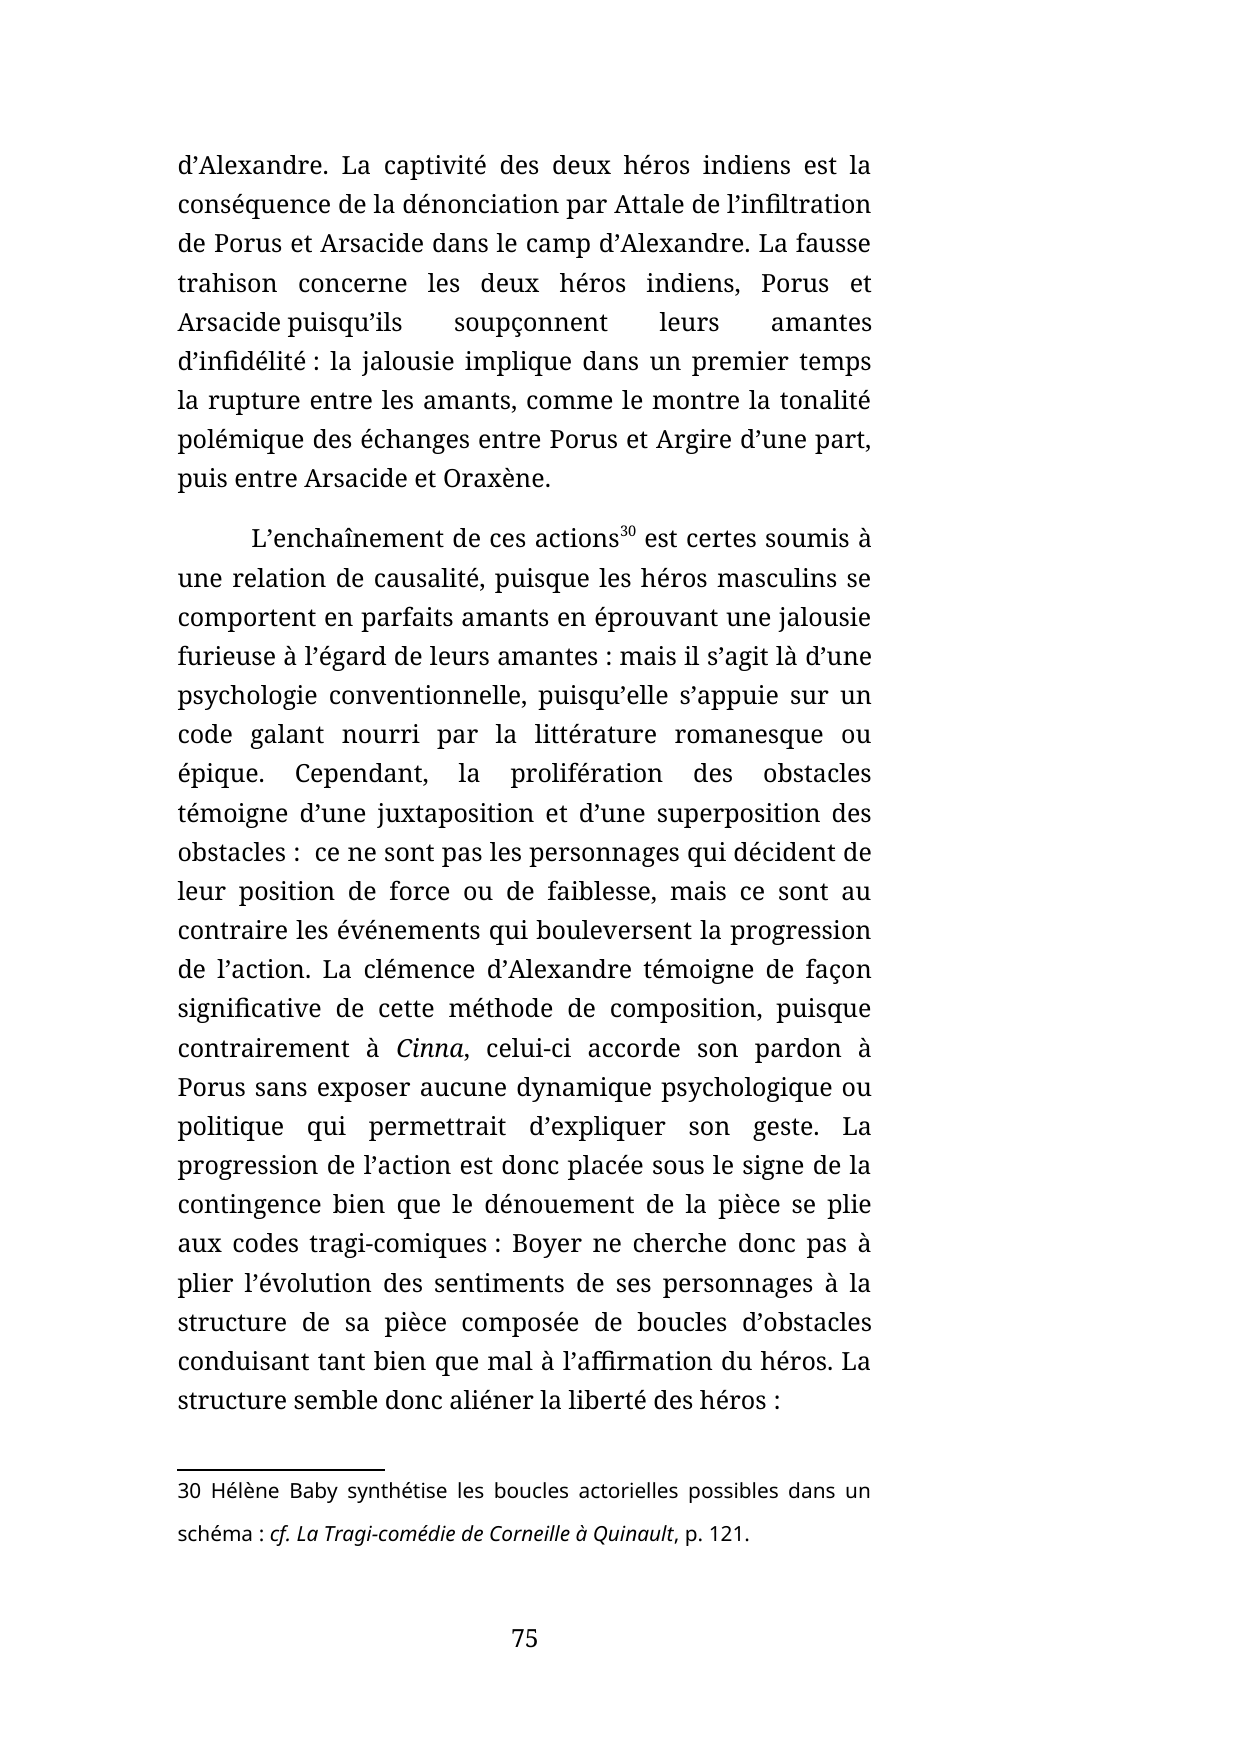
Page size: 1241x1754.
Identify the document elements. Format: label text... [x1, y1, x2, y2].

text L’enchaînement de ces actions est certes soumis à une relation de causalité, puisque les héros masculins se comportent en parfaits amants en éprouvant une jalousie furieuse à l’égard de leurs amantes : mais il s’agit là d’une psychologie conventionnelle, puisqu’elle s’appuie sur un code galant nourri par la littérature romanesque ou épique. Cependant, la prolifération des obstacles témoigne d’une juxtaposition et d’une superposition des obstacles : ce ne sont pas les personnages qui décident de leur position de force ou de faiblesse, mais ce sont au contraire les événements qui bouleversent la progression de l’action. La clémence d’Alexandre témoigne de façon significative de cette méthode de composition, puisque contrairement à Cinna, celui-ci accorde son pardon à Porus sans exposer aucune dynamique psychologique ou politique qui permettrait d’expliquer son geste. La progression de l’action est donc placée sous le signe de la contingence bien que le dénouement de la pièce se plie aux codes tragi-comiques : Boyer ne cherche donc pas à plier l’évolution des sentiments de ses personnages à la structure de sa pièce composée de boucles d’obstacles conduisant tant bien que mal à l’affirmation du héros. La structure semble donc aliéner la liberté des héros : [177, 521, 872, 1417]
text d’Alexandre. La captivité des deux héros indiens est la conséquence de la dénonciation par Attale de l’infiltration de Porus et Arsacide dans le camp d’Alexandre. La fausse trahison concerne les deux héros indiens, Porus et Arsacide puisqu’ils soupçonnent leurs amantes d’infidélité : la jalousie implique dans un premier temps la rupture entre les amants, comme le montre la tonalité polémique des échanges entre Porus et Argire d’une part, puis entre Arsacide et Oraxène. [177, 148, 872, 495]
text Hélène Baby synthétise les boucles actorielles possibles dans un schéma : cf. La Tragi-comédie de Corneille à Quinault, p. 121. [177, 1476, 872, 1547]
